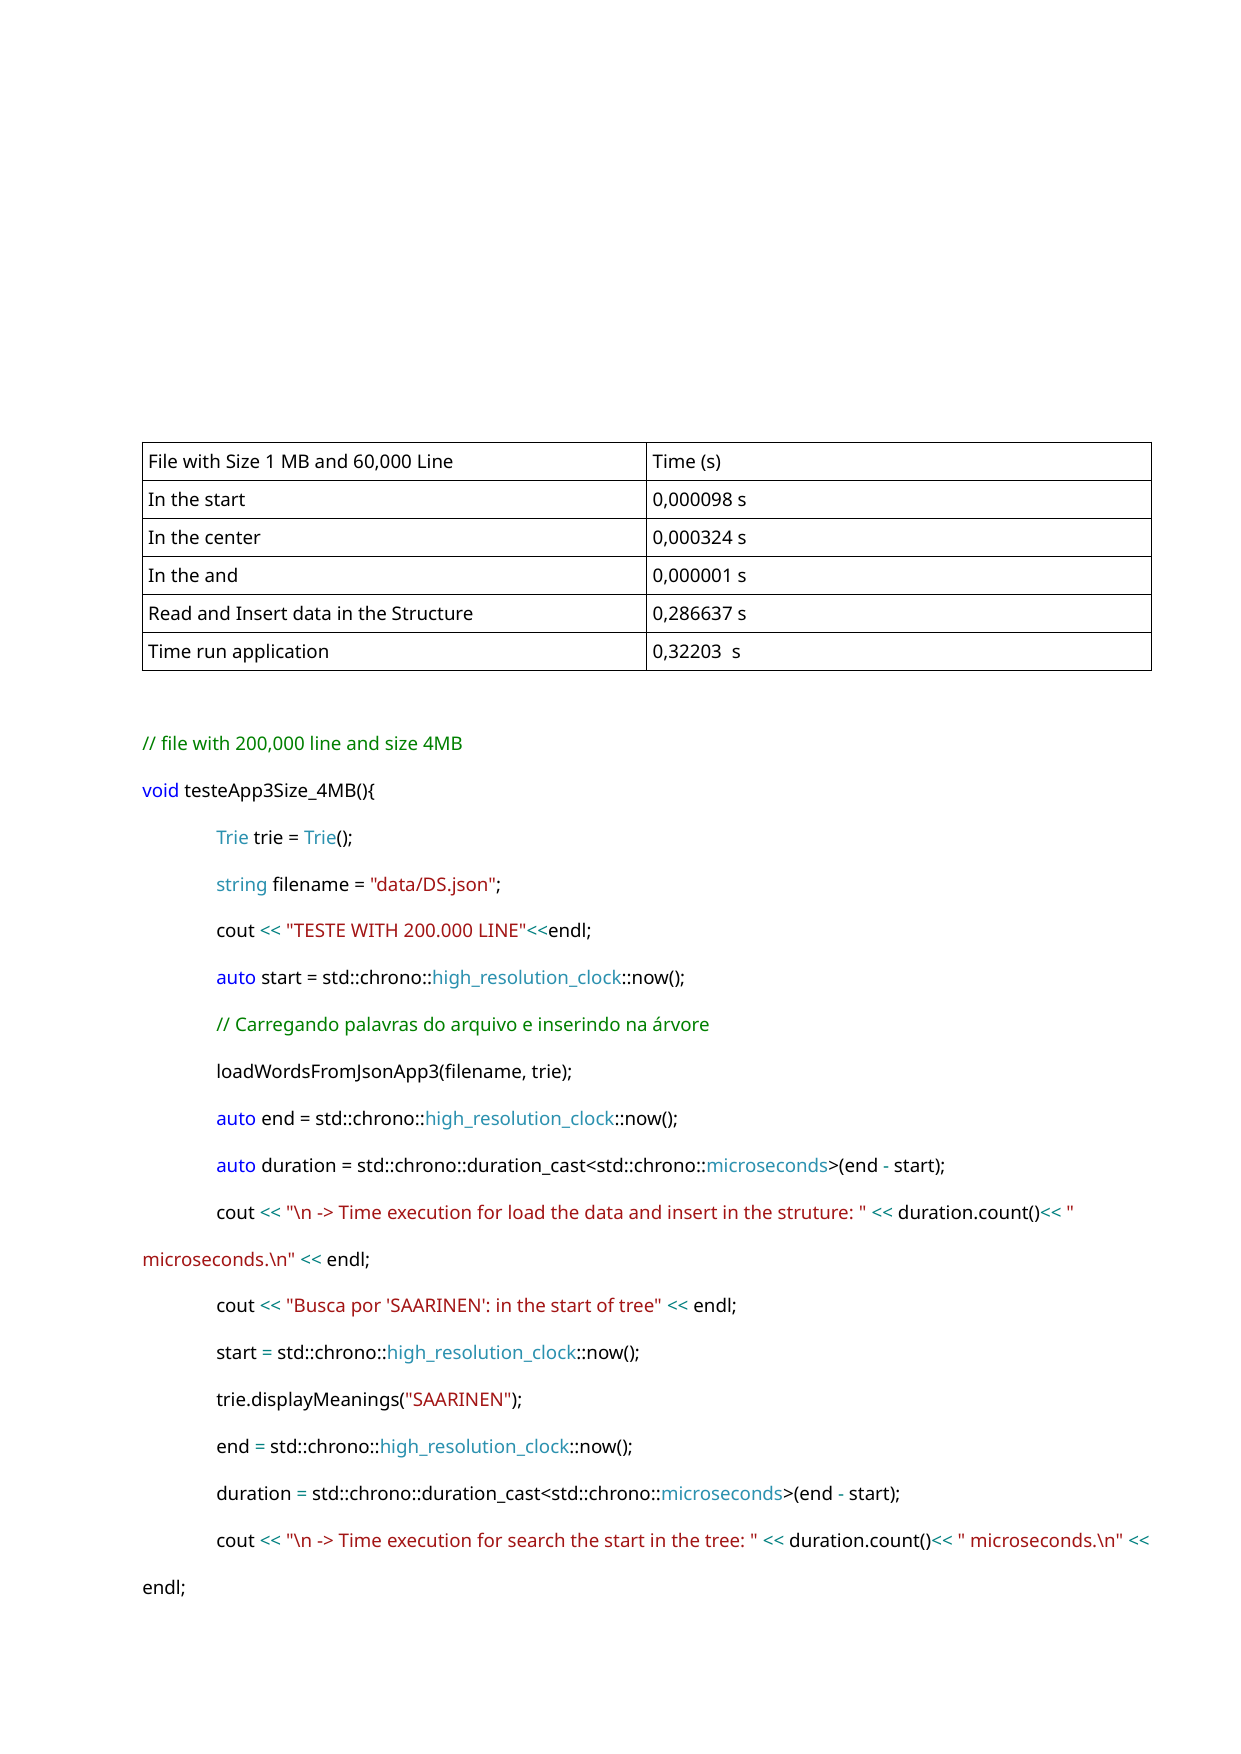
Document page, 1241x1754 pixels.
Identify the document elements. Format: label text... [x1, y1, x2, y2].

text cout << "\n -> Time execution for load the data and insert in the struture: " << duration.count()<< " microseconds.\n" << endl; [142, 1178, 1152, 1271]
table_cell In the start [143, 481, 646, 518]
text // file with 200,000 line and size 4MB [142, 730, 1152, 756]
table_cell 0,000324 s [647, 519, 1151, 556]
text Trie trie = Trie(); [142, 803, 1152, 849]
text cout << "Busca por 'SAARINEN': in the start of tree" << endl; [142, 1271, 1152, 1318]
text duration = std::chrono::duration_cast<std::chrono::microseconds>(end - start); [142, 1459, 1152, 1506]
table_cell Time run application [143, 633, 646, 670]
text string filename = "data/DS.json"; [142, 849, 1152, 896]
text trie.displayMeanings("SAARINEN"); [142, 1365, 1152, 1412]
table_header File with Size 1 MB and 60,000 Line [143, 443, 646, 479]
table_cell 0,000001 s [647, 557, 1151, 594]
text loadWordsFromJsonApp3(filename, trie); [142, 1037, 1152, 1084]
text cout << "TESTE WITH 200.000 LINE"<<endl; [142, 896, 1152, 943]
table_cell In the center [143, 519, 646, 556]
text auto duration = std::chrono::duration_cast<std::chrono::microseconds>(end - start); [142, 1131, 1152, 1178]
table_cell 0,000098 s [647, 481, 1151, 518]
text end = std::chrono::high_resolution_clock::now(); [142, 1412, 1152, 1459]
text auto start = std::chrono::high_resolution_clock::now(); [142, 943, 1152, 990]
table_cell In the and [143, 557, 646, 594]
table_cell Read and Insert data in the Structure [143, 595, 646, 632]
text auto end = std::chrono::high_resolution_clock::now(); [142, 1084, 1152, 1131]
text void testeApp3Size_4MB(){ [142, 756, 1152, 803]
text start = std::chrono::high_resolution_clock::now(); [142, 1318, 1152, 1365]
table_cell 0,32203 s [647, 633, 1151, 670]
table_cell 0,286637 s [647, 595, 1151, 632]
text // Carregando palavras do arquivo e inserindo na árvore [142, 990, 1152, 1037]
text cout << "\n -> Time execution for search the start in the tree: " << duration.count()<< " microseconds.\n" << endl; [142, 1506, 1152, 1599]
table_header Time (s) [647, 443, 1151, 479]
